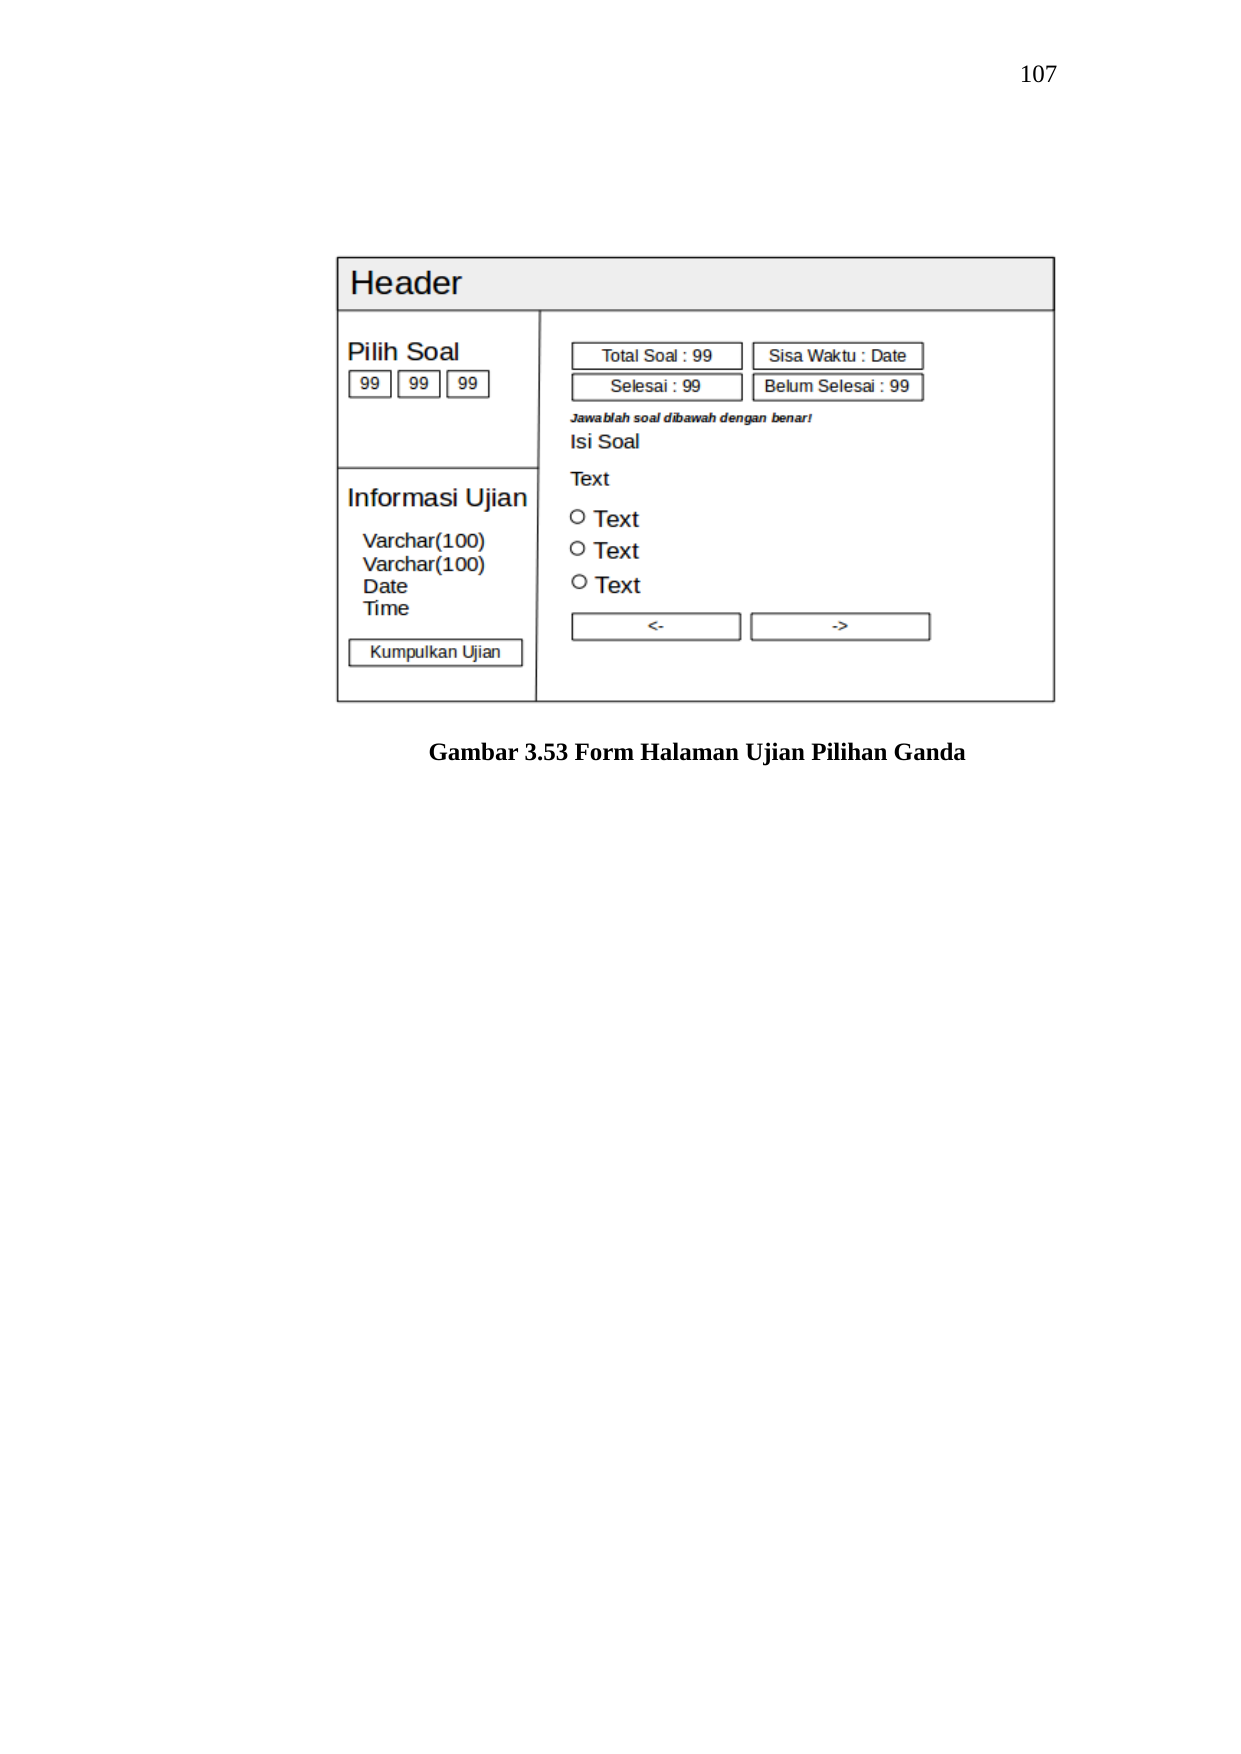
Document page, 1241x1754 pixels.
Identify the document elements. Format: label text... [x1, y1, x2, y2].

text Gambar 3.53 Form Halaman Ujian Pilihan Ganda [331, 709, 1063, 766]
picture [331, 253, 1064, 709]
